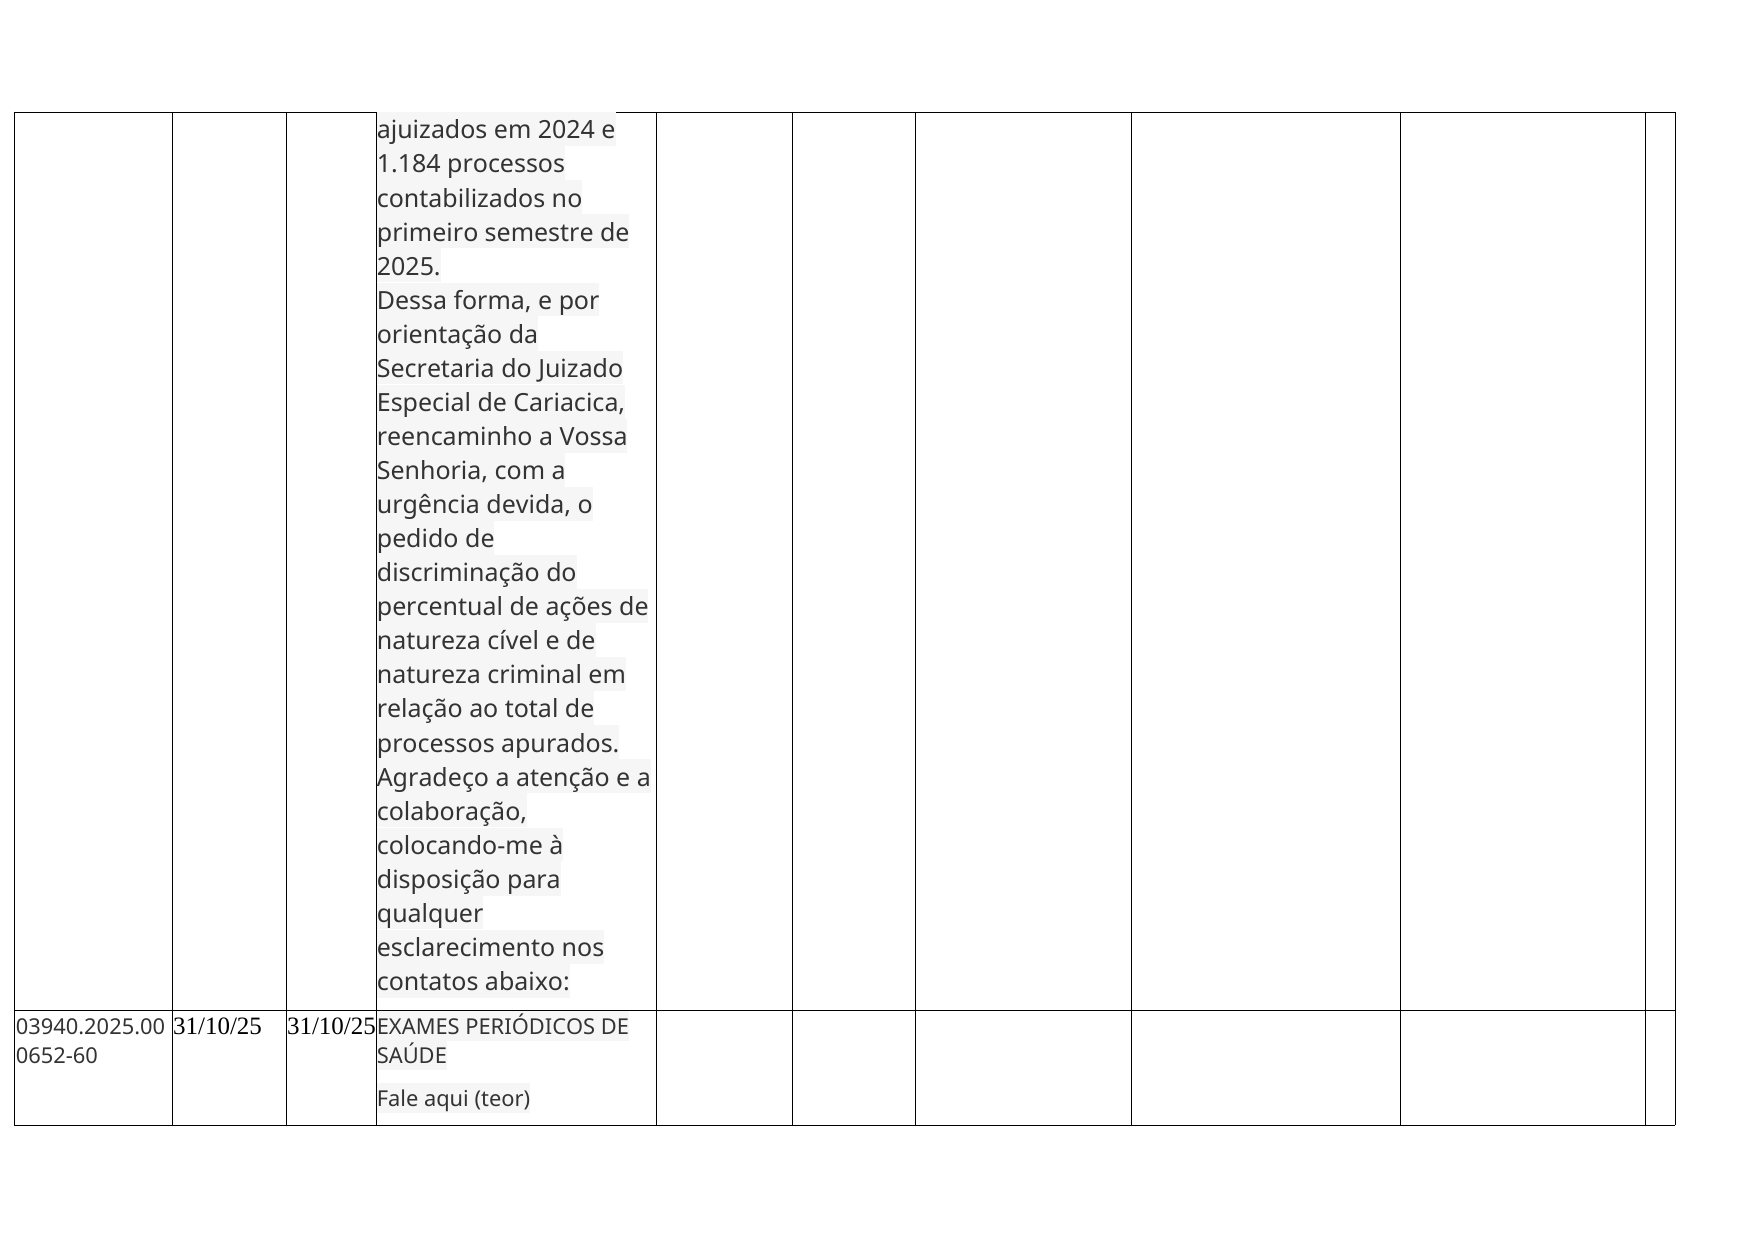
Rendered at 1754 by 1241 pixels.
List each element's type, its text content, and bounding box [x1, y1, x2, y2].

table_cell [1132, 113, 1400, 1010]
table_cell [173, 113, 286, 1010]
table_cell EXAMES PERIÓDICOS DE SAÚDE Fale aqui (teor) [377, 1011, 656, 1125]
table_cell [1132, 1011, 1400, 1125]
table_cell [916, 113, 1131, 1010]
table_cell [1646, 1011, 1675, 1125]
table_cell [1676, 112, 1745, 1010]
table_cell 31/10/25 [173, 1011, 286, 1125]
table_cell 31/10/25 [287, 1011, 376, 1125]
table_cell [793, 1011, 915, 1125]
table_cell [657, 113, 792, 1010]
table_cell [15, 113, 172, 1010]
table_cell [793, 113, 915, 1010]
table_cell [287, 113, 376, 1010]
table_cell [1401, 1011, 1645, 1125]
table_cell [1401, 113, 1645, 1010]
table_cell [657, 1011, 792, 1125]
table_cell [1646, 113, 1675, 1010]
table_cell 03940.2025.000652-60 [15, 1011, 172, 1125]
table_cell [1676, 1010, 1745, 1125]
table_cell ajuizados em 2024 e 1.184 processos contabilizados no primeiro semestre de 2025. Dessa forma, e por orientação da Secretaria do Juizado Especial de Cariacica, reencaminho a Vossa Senhoria, com a urgência devida, o pedido de discriminação do percentual de ações de natureza cível e de natureza criminal em relação ao total de processos apurados. Agradeço a atenção e a colaboração, colocando-me à disposição para qualquer esclarecimento nos contatos abaixo: [377, 113, 656, 1010]
table_cell [916, 1011, 1131, 1125]
